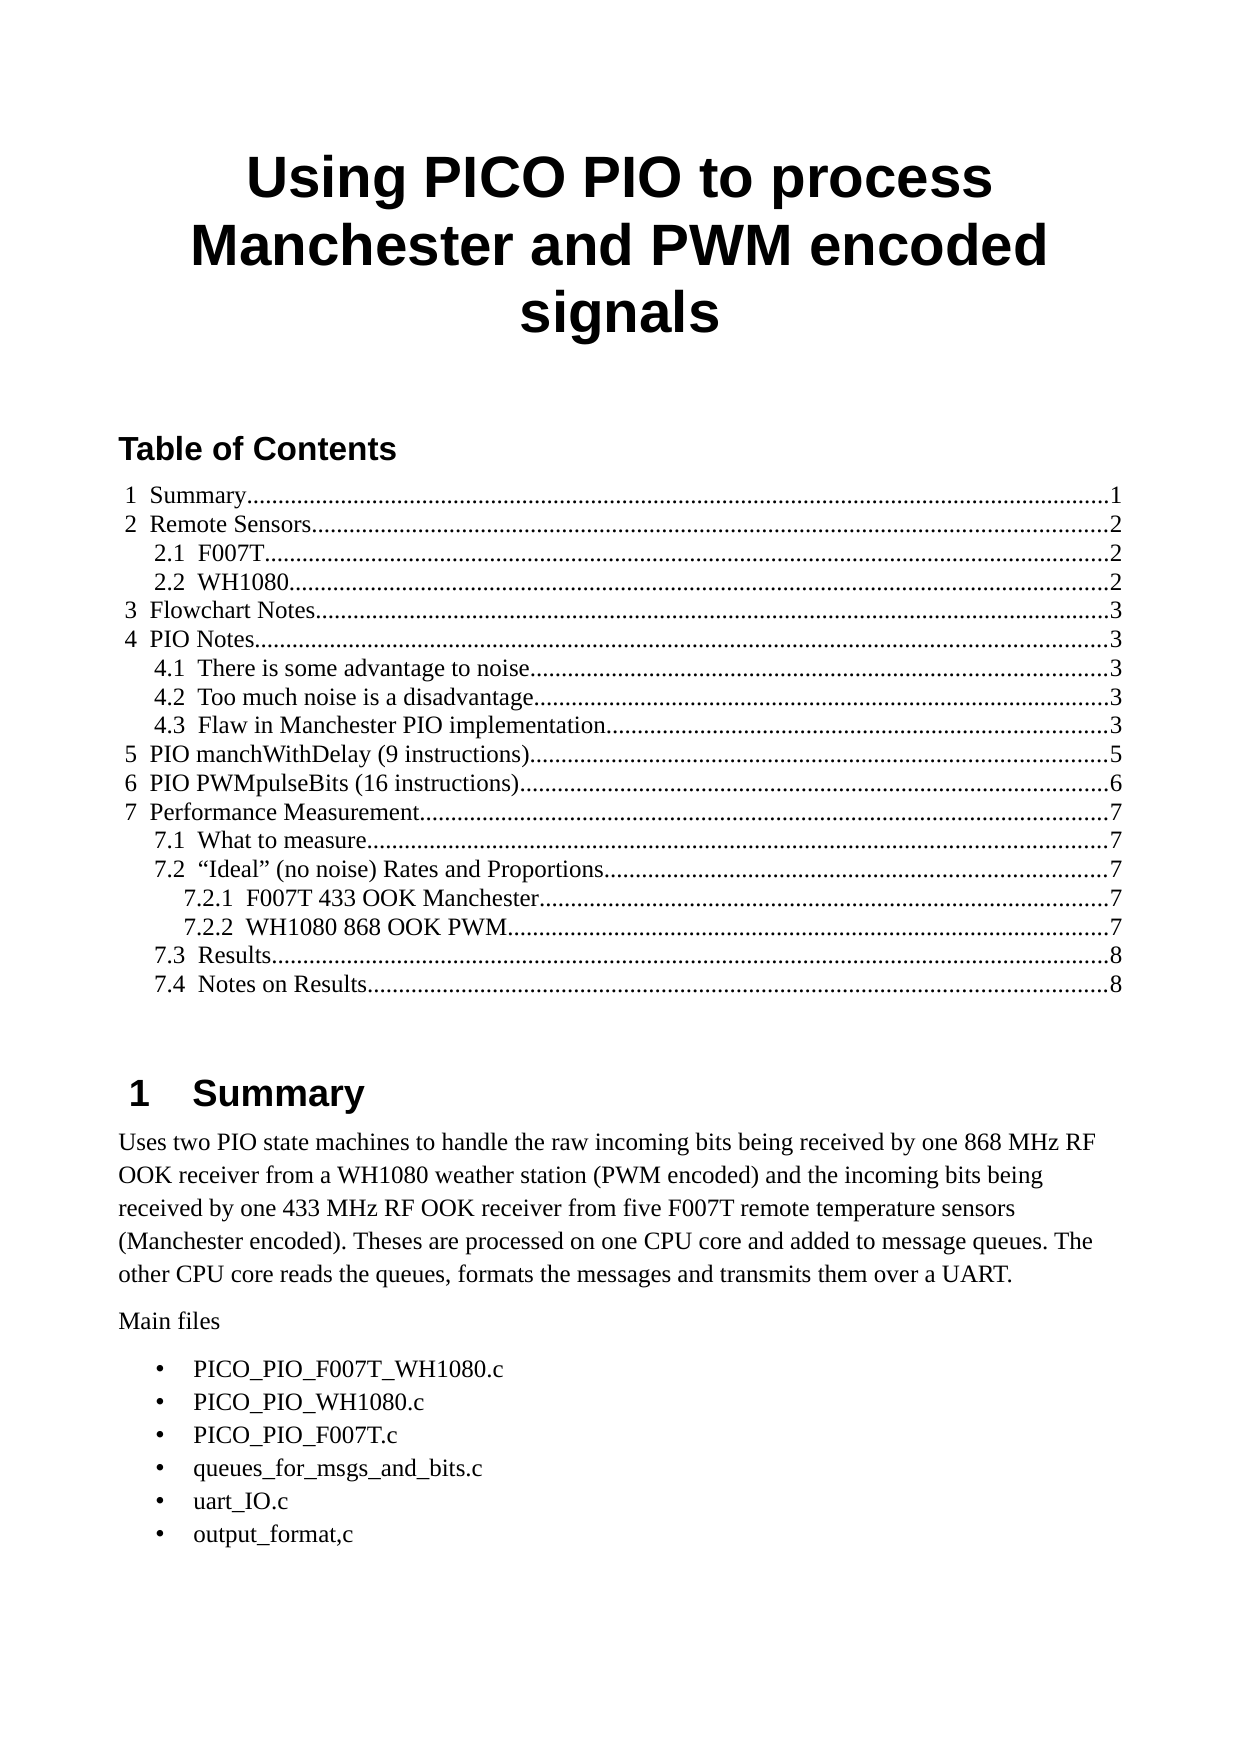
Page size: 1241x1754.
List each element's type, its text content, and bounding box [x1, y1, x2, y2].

text 4 PIO Notes 3 [118, 624, 1122, 653]
text 2.2 WH1080 2 [148, 567, 1122, 595]
text 4.1 There is some advantage to noise 3 [148, 653, 1122, 682]
title Using PICO PIO to process Manchester and PWM encoded signals [118, 143, 1122, 344]
list output_format,c [156, 1519, 1122, 1548]
text 7.1 What to measure 7 [148, 825, 1122, 854]
text 7.2.1 F007T 433 OOK Manchester 7 [177, 883, 1122, 912]
text 1 Summary 1 [118, 480, 1122, 509]
subtitle Summary [118, 1071, 1122, 1114]
text 7.4 Notes on Results 8 [148, 969, 1122, 998]
text 3 Flowchart Notes 3 [118, 595, 1122, 624]
text 7.2 “Ideal” (no noise) Rates and Proportions 7 [148, 854, 1122, 883]
text Main files [118, 1306, 1122, 1335]
text 7.3 Results 8 [148, 940, 1122, 969]
text 2 Remote Sensors 2 [118, 509, 1122, 538]
text 5 PIO manchWithDelay (9 instructions) 5 [118, 739, 1122, 768]
text 7.2.2 WH1080 868 OOK PWM 7 [177, 912, 1122, 940]
list PICO_PIO_WH1080.c [156, 1387, 1122, 1416]
list PICO_PIO_F007T_WH1080.c [156, 1354, 1122, 1383]
text 7 Performance Measurement 7 [118, 797, 1122, 825]
subtitle Table of Contents [118, 429, 1122, 468]
text 6 PIO PWMpulseBits (16 instructions) 6 [118, 768, 1122, 797]
list PICO_PIO_F007T.c [156, 1420, 1122, 1449]
text 4.3 Flaw in Manchester PIO implementation 3 [148, 710, 1122, 739]
text 2.1 F007T 2 [148, 538, 1122, 567]
list queues_for_msgs_and_bits.c [156, 1453, 1122, 1482]
text Uses two PIO state machines to handle the raw incoming bits being received by one 868 MHz RF OOK receiver from a WH1080 weather station (PWM encoded) and the incoming bits being received by one 433 MHz RF OOK receiver from five F007T remote temperature sensors (Manchester encoded). Theses are processed on one CPU core and added to message queues. The other CPU core reads the queues, formats the messages and transmits them over a UART. [118, 1127, 1122, 1287]
text 4.2 Too much noise is a disadvantage 3 [148, 682, 1122, 710]
list uart_IO.c [156, 1486, 1122, 1515]
